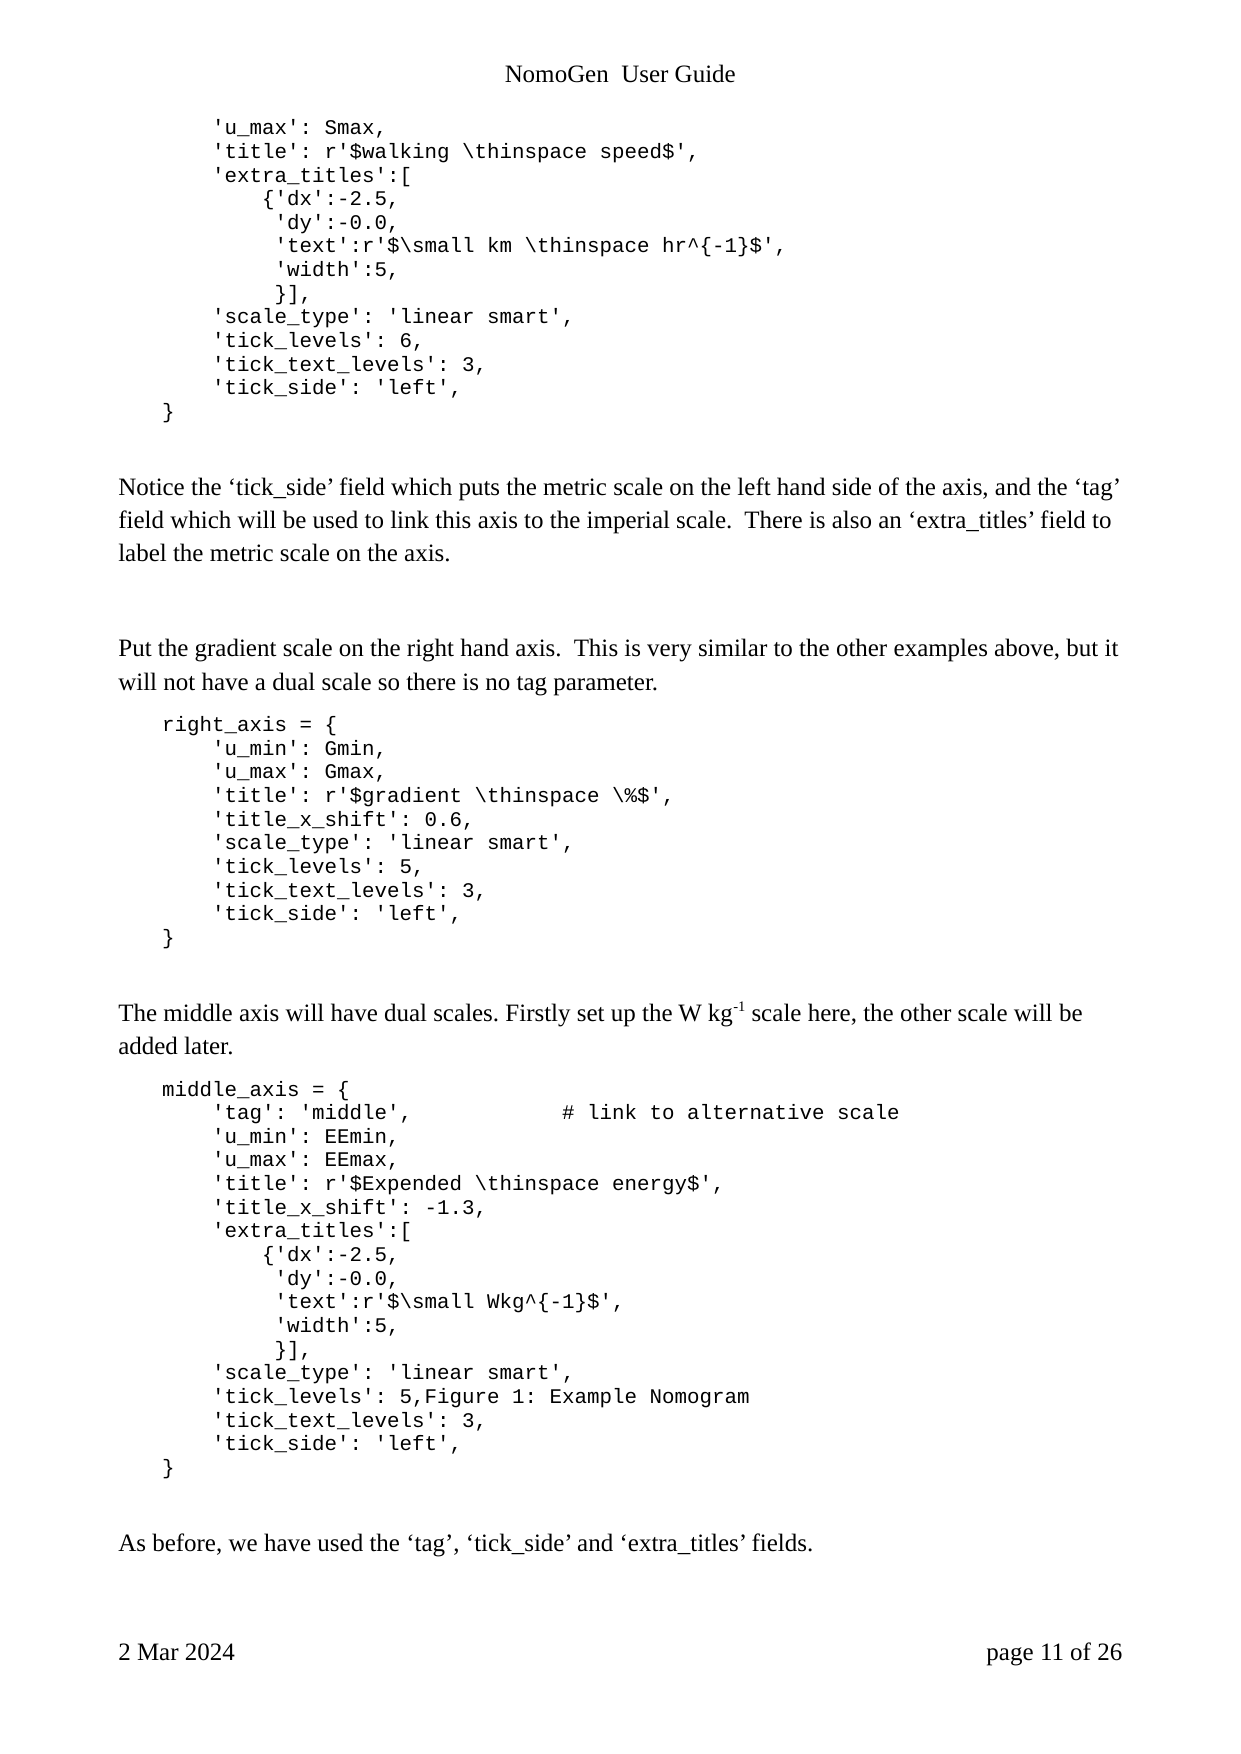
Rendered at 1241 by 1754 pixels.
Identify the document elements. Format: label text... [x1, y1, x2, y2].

text 'u_max': EEmax, [162, 1149, 1122, 1173]
text 'u_max': Gmax, [162, 761, 1122, 785]
text 'width':5, [162, 259, 1122, 283]
text 'extra_titles':[ [162, 164, 1122, 188]
text 'tick_side': 'left', [162, 1433, 1122, 1457]
text } [162, 1457, 1122, 1481]
text }], [162, 1339, 1122, 1362]
text 'tick_text_levels': 3, [162, 354, 1122, 377]
text 'scale_type': 'linear smart', [162, 832, 1122, 856]
text 'u_min': EEmin, [162, 1126, 1122, 1149]
text 'tick_text_levels': 3, [162, 880, 1122, 903]
text Put the gradient scale on the right hand axis. This is very similar to the other examples above, but it will not have a dual scale so there is no tag parameter. [118, 633, 1122, 695]
text } [162, 927, 1122, 951]
text As before, we have used the ‘tag’, ‘tick_side’ and ‘extra_titles’ fields. [118, 1528, 1122, 1557]
text 'title': r'$gradient \thinspace \%$', [162, 785, 1122, 809]
text 'dy':-0.0, [162, 212, 1122, 236]
text 'tick_levels': 6, [162, 330, 1122, 354]
text 'dy':-0.0, [162, 1268, 1122, 1291]
text 'scale_type': 'linear smart', [162, 306, 1122, 330]
text 'text':r'$\small km \thinspace hr^{-1}$', [162, 236, 1122, 259]
text 'tag': 'middle', # link to alternative scale [162, 1102, 1122, 1126]
text Notice the ‘tick_side’ field which puts the metric scale on the left hand side of the axis, and the ‘tag’ field which will be used to link this axis to the imperial scale. There is also an ‘extra_titles’ field to label the metric scale on the axis. [118, 472, 1122, 567]
text 'tick_levels': 5, [162, 856, 1122, 880]
text 'tick_text_levels': 3, [162, 1409, 1122, 1433]
text 'title_x_shift': 0.6, [162, 809, 1122, 832]
text right_axis = { [162, 714, 1122, 738]
text 'title': r'$Expended \thinspace energy$', [162, 1173, 1122, 1197]
text The middle axis will have dual scales. Firstly set up the W kg-1 scale here, the other scale will be added later. [118, 998, 1122, 1060]
text 'tick_side': 'left', [162, 377, 1122, 401]
text {'dx':-2.5, [162, 188, 1122, 212]
text 'title_x_shift': -1.3, [162, 1197, 1122, 1220]
text 'tick_side': 'left', [162, 903, 1122, 927]
text 'extra_titles':[ [162, 1220, 1122, 1244]
text 'scale_type': 'linear smart', [162, 1362, 1122, 1386]
text middle_axis = { [162, 1078, 1122, 1102]
text 'u_min': Gmin, [162, 738, 1122, 761]
text 'u_max': Smax, [162, 117, 1122, 141]
text {'dx':-2.5, [162, 1244, 1122, 1268]
text 'title': r'$walking \thinspace speed$', [162, 141, 1122, 164]
text } [162, 401, 1122, 425]
text 'width':5, [162, 1315, 1122, 1339]
text 'tick_levels': 5,Figure 1: Example Nomogram [162, 1386, 1122, 1409]
text 'text':r'$\small Wkg^{-1}$', [162, 1291, 1122, 1315]
text }], [162, 283, 1122, 306]
